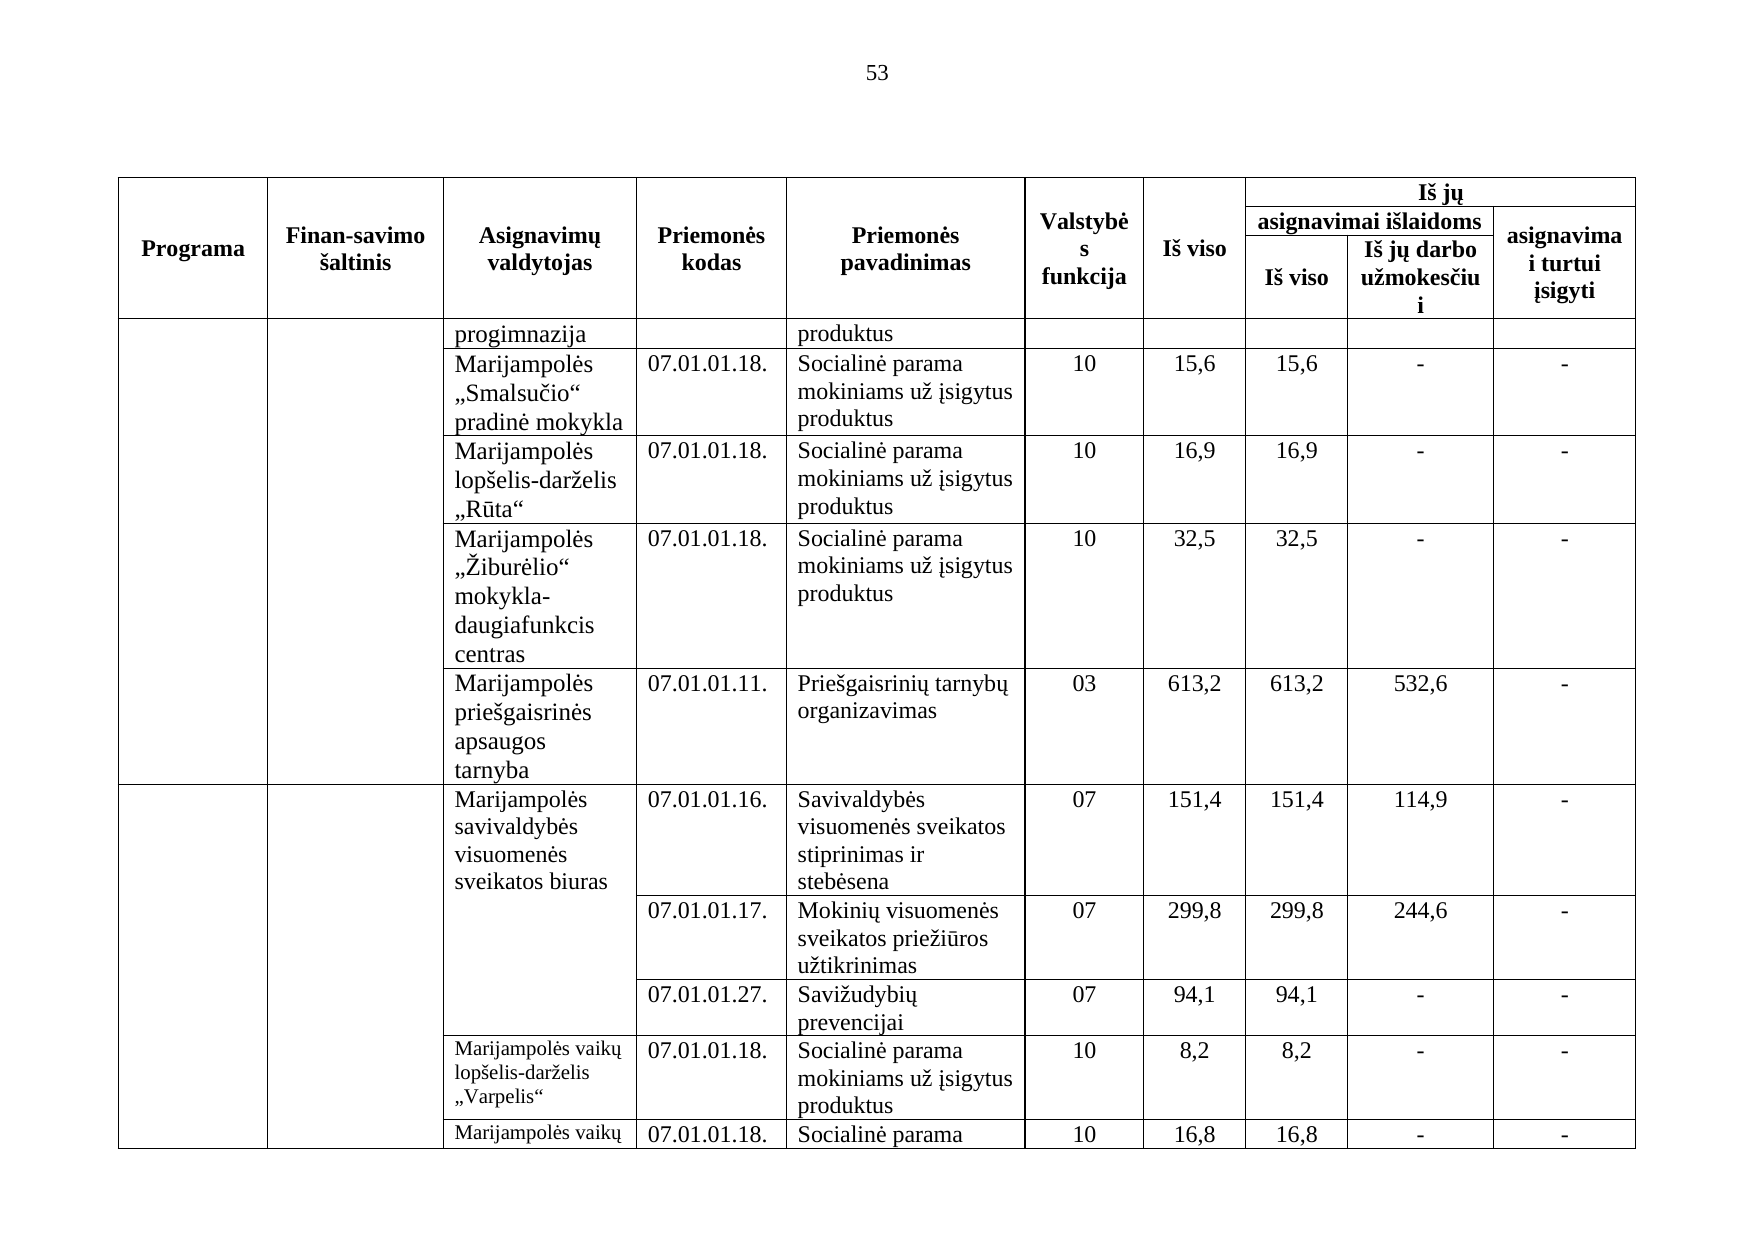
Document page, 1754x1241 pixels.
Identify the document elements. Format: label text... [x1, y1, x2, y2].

table_cell 151,4 [1144, 785, 1245, 895]
table_cell - [1348, 524, 1493, 667]
table_cell 114,9 [1348, 785, 1493, 895]
table_cell 94,1 [1144, 980, 1245, 1035]
table_cell - [1494, 980, 1635, 1035]
table_cell 07 [1026, 980, 1143, 1035]
table_cell 16,9 [1246, 436, 1347, 523]
table_cell 07.01.01.11. [637, 669, 786, 783]
table_cell Socialinė parama mokiniams už įsigytus produktus [787, 436, 1024, 523]
table_cell - [1494, 436, 1635, 523]
table_cell 15,6 [1246, 349, 1347, 435]
table_header Asignavimų valdytojas [444, 178, 636, 318]
table_cell 07.01.01.18. [637, 524, 786, 667]
table_cell Socialinė parama mokiniams už įsigytus produktus [787, 349, 1024, 435]
table_cell 8,2 [1246, 1036, 1347, 1119]
table_cell Marijampolės vaikų lopšelis-darželis „Varpelis“ [444, 1036, 636, 1119]
table_cell 10 [1026, 1120, 1143, 1148]
table_cell Iš jų darbo užmokesčiui [1348, 236, 1493, 318]
table_cell Marijampolės lopšelis-darželis „Rūta“ [444, 436, 636, 523]
table_header Programa [119, 178, 267, 318]
table_cell Priešgaisrinių tarnybų organizavimas [787, 669, 1024, 783]
table_header Valstybės funkcija [1026, 178, 1143, 318]
table_cell 07 [1026, 785, 1143, 895]
table_cell 07.01.01.18. [637, 1036, 786, 1119]
table_cell Socialinė parama [787, 1120, 1024, 1148]
table_cell - [1494, 669, 1635, 783]
table_cell Savivaldybės visuomenės sveikatos stiprinimas ir stebėsena [787, 785, 1024, 895]
table_cell Iš viso [1246, 236, 1347, 318]
table_cell Marijampolės „Žiburėlio“ mokykla- daugiafunkcis centras [444, 524, 636, 667]
table_cell 244,6 [1348, 896, 1493, 979]
table_cell - [1348, 319, 1493, 348]
table_cell 151,4 [1246, 785, 1347, 895]
table_cell - [1494, 1120, 1635, 1148]
table_header Finan-savimo šaltinis [268, 178, 443, 318]
table_cell - [1348, 980, 1493, 1035]
table_cell Marijampolės „Smalsučio“ pradinė mokykla [444, 349, 636, 435]
table_cell [1026, 319, 1143, 348]
table_cell Marijampolės priešgaisrinės apsaugos tarnyba [444, 669, 636, 783]
table_cell produktus [787, 319, 1024, 348]
table_cell 07.01.01.18. [637, 436, 786, 523]
table_cell Marijampolės savivaldybės visuomenės sveikatos biuras [444, 785, 636, 1035]
table_cell 07.01.01.27. [637, 980, 786, 1035]
table_cell 10 [1026, 524, 1143, 667]
table_cell 10 [1026, 1036, 1143, 1119]
table_cell 94,1 [1246, 980, 1347, 1035]
table_cell Savižudybių prevencijai [787, 980, 1024, 1035]
table_cell 299,8 [1144, 896, 1245, 979]
table_cell - [1348, 1036, 1493, 1119]
table_cell 10 [1026, 436, 1143, 523]
table_cell - [1348, 436, 1493, 523]
table_cell 16,8 [1144, 1120, 1245, 1148]
table_cell 07.01.01.18. [637, 349, 786, 435]
table_cell - [1494, 1036, 1635, 1119]
table_cell 16,8 [1246, 1120, 1347, 1148]
table_header Iš jų [1246, 178, 1635, 206]
table_cell Socialinė parama mokiniams už įsigytus produktus [787, 1036, 1024, 1119]
table_cell [119, 319, 267, 783]
table_cell asignavimai turtui įsigyti [1494, 207, 1635, 318]
table_cell 15,6 [1144, 349, 1245, 435]
table_cell - [1494, 896, 1635, 979]
table_cell Marijampolės vaikų [444, 1120, 636, 1148]
table_cell 613,2 [1144, 669, 1245, 783]
table_cell 32,5 [1246, 524, 1347, 667]
table_cell [637, 319, 786, 348]
table_cell [119, 785, 267, 1148]
table_cell Socialinė parama mokiniams už įsigytus produktus [787, 524, 1024, 667]
table_cell 299,8 [1246, 896, 1347, 979]
table_cell progimnazija [444, 319, 636, 348]
table_cell Mokinių visuomenės sveikatos priežiūros užtikrinimas [787, 896, 1024, 979]
table_header Iš viso [1144, 178, 1245, 318]
table_cell [268, 785, 443, 1148]
table_cell 07.01.01.17. [637, 896, 786, 979]
table_cell 32,5 [1144, 524, 1245, 667]
table_cell 10 [1026, 349, 1143, 435]
table_cell asignavimai išlaidoms [1246, 207, 1493, 234]
table_cell - [1494, 319, 1635, 348]
table_header Priemonės pavadinimas [787, 178, 1024, 318]
table_cell - [1494, 524, 1635, 667]
table_cell - [1348, 349, 1493, 435]
table_cell 03 [1026, 669, 1143, 783]
table_cell 8,2 [1144, 1036, 1245, 1119]
table_cell - [1494, 349, 1635, 435]
table_cell - [1494, 785, 1635, 895]
table_cell [268, 319, 443, 783]
table_cell 532,6 [1348, 669, 1493, 783]
table_cell 07 [1026, 896, 1143, 979]
table_cell 07.01.01.18. [637, 1120, 786, 1148]
table_cell 613,2 [1246, 669, 1347, 783]
table_cell - [1348, 1120, 1493, 1148]
table_cell 07.01.01.16. [637, 785, 786, 895]
table_header Priemonės kodas [637, 178, 786, 318]
table_cell 16,9 [1144, 436, 1245, 523]
table_cell [1144, 319, 1245, 348]
table_cell [1246, 319, 1347, 348]
